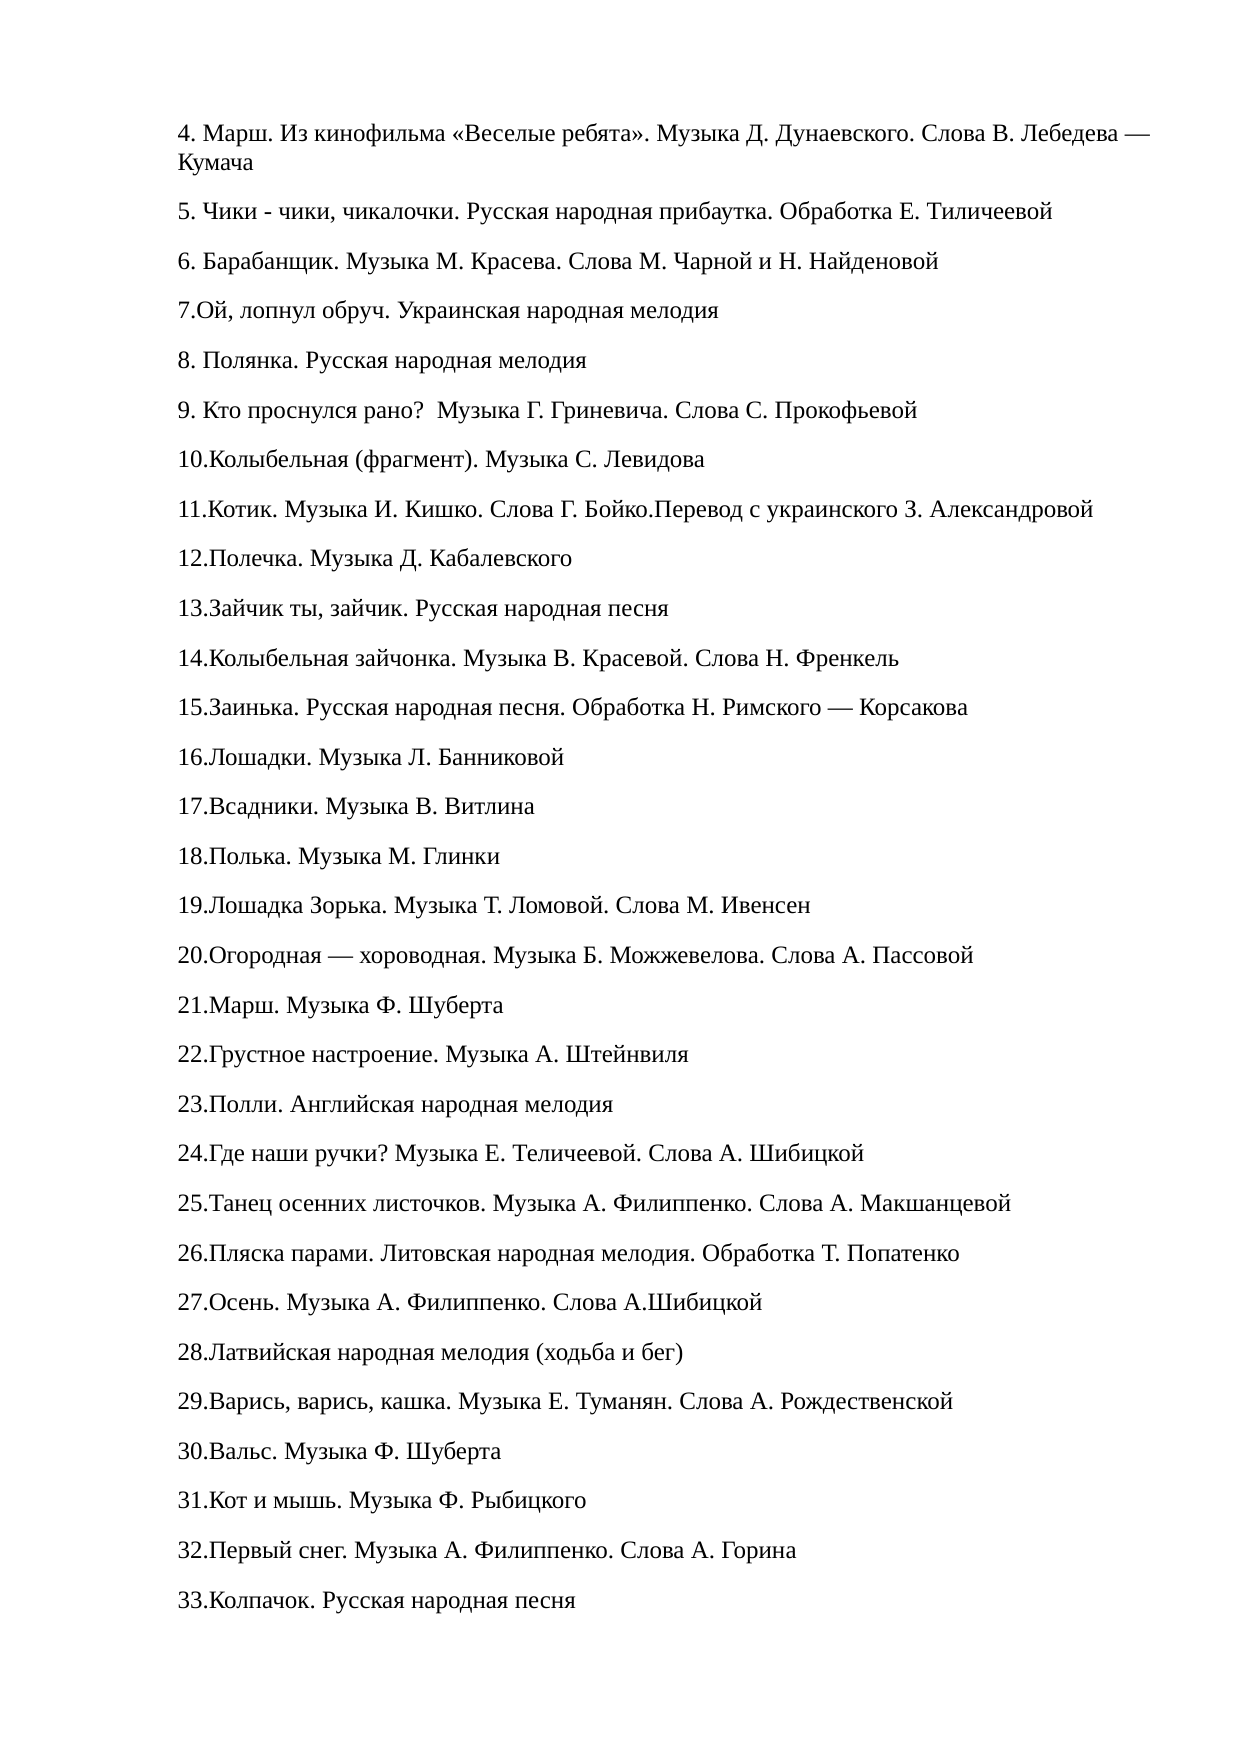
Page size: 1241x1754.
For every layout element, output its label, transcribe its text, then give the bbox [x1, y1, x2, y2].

text 33.Колпачок. Русская народная песня [177, 1585, 1152, 1613]
text 32.Первый снег. Музыка А. Филиппенко. Слова А. Горина [177, 1535, 1152, 1564]
text 14.Колыбельная зайчонка. Музыка В. Красевой. Слова Н. Френкель [177, 643, 1152, 671]
text 31.Кот и мышь. Музыка Ф. Рыбицкого [177, 1486, 1152, 1514]
text 8. Полянка. Русская народная мелодия [177, 345, 1152, 374]
text 13.Зайчик ты, зайчик. Русская народная песня [177, 593, 1152, 622]
text 20.Огородная — хороводная. Музыка Б. Можжевелова. Слова А. Пассовой [177, 940, 1152, 969]
text 11.Котик. Музыка И. Кишко. Слова Г. Бойко.Перевод с украинского З. Александровой [177, 494, 1152, 523]
text 7.Ой, лопнул обруч. Украинская народная мелодия [177, 296, 1152, 324]
text 18.Полька. Музыка М. Глинки [177, 841, 1152, 870]
text 30.Вальс. Музыка Ф. Шуберта [177, 1436, 1152, 1465]
text 17.Всадники. Музыка В. Витлина [177, 791, 1152, 820]
text 27.Осень. Музыка А. Филиппенко. Слова А.Шибицкой [177, 1287, 1152, 1316]
text 24.Где наши ручки? Музыка Е. Теличеевой. Слова А. Шибицкой [177, 1138, 1152, 1167]
text 9. Кто проснулся рано? Музыка Г. Гриневича. Слова С. Прокофьевой [177, 395, 1152, 423]
text 12.Полечка. Музыка Д. Кабалевского [177, 543, 1152, 572]
text 21.Марш. Музыка Ф. Шуберта [177, 990, 1152, 1018]
text 29.Варись, варись, кашка. Музыка Е. Туманян. Слова А. Рождественской [177, 1386, 1152, 1415]
text 15.Заинька. Русская народная песня. Обработка Н. Римского — Корсакова [177, 692, 1152, 721]
text 5. Чики - чики, чикалочки. Русская народная прибаутка. Обработка Е. Тиличеевой [177, 196, 1152, 225]
text 26.Пляска парами. Литовская народная мелодия. Обработка Т. Попатенко [177, 1238, 1152, 1266]
text 22.Грустное настроение. Музыка А. Штейнвиля [177, 1039, 1152, 1068]
text 25.Танец осенних листочков. Музыка А. Филиппенко. Слова А. Макшанцевой [177, 1188, 1152, 1217]
text 6. Барабанщик. Музыка М. Красева. Слова М. Чарной и Н. Найденовой [177, 246, 1152, 275]
text 10.Колыбельная (фрагмент). Музыка С. Левидова [177, 444, 1152, 473]
text 19.Лошадка Зорька. Музыка Т. Ломовой. Слова М. Ивенсен [177, 891, 1152, 919]
text 23.Полли. Английская народная мелодия [177, 1089, 1152, 1118]
text 4. Марш. Из кинофильма «Веселые ребята». Музыка Д. Дунаевского. Слова В. Лебедева — Кумача [177, 118, 1152, 176]
text 28.Латвийская народная мелодия (ходьба и бег) [177, 1337, 1152, 1366]
text 16.Лошадки. Музыка Л. Банниковой [177, 742, 1152, 771]
